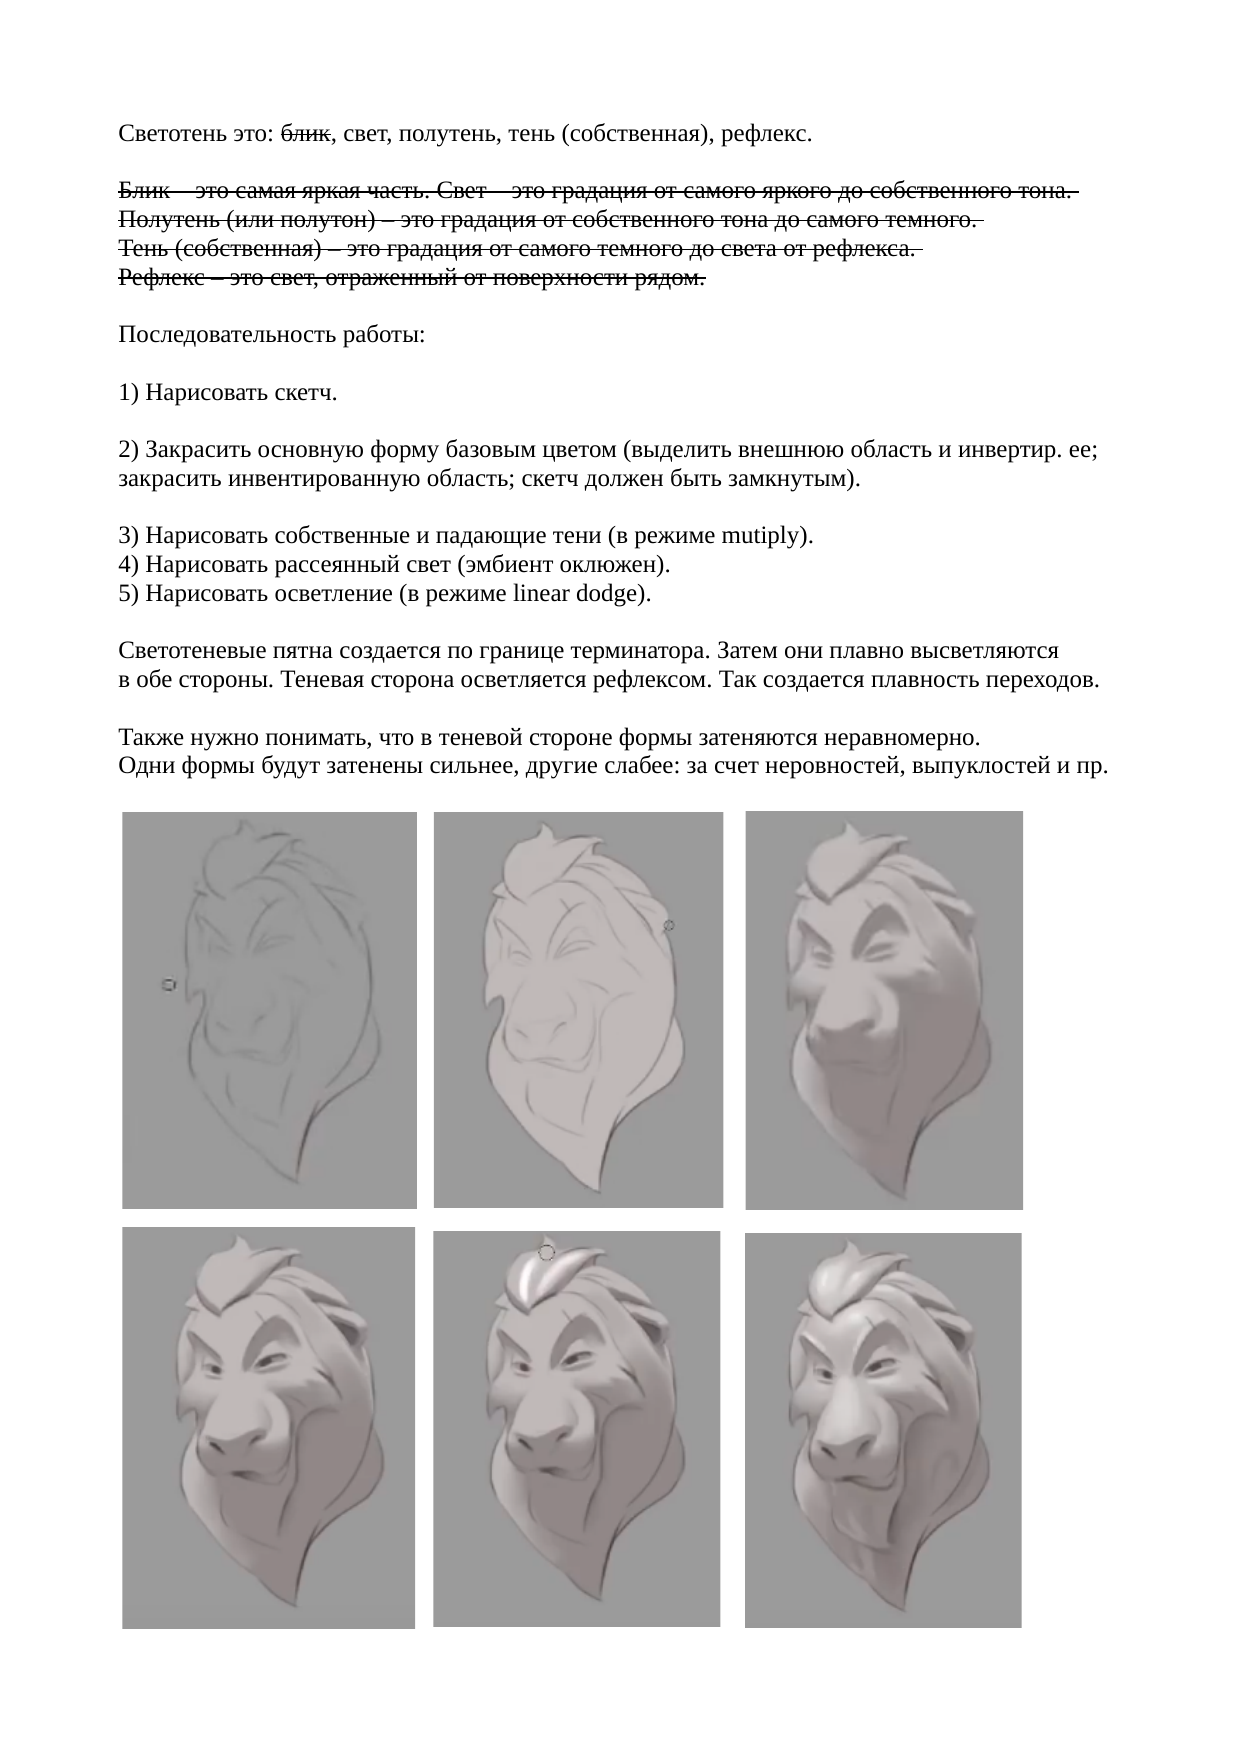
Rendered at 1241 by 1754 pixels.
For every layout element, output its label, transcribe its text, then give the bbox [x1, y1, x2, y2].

text в обе стороны. Теневая сторона осветляется рефлексом. Так создается плавность переходов. [118, 664, 1122, 693]
picture [433, 1231, 721, 1627]
text Тень (собственная) – это градация от самого темного до света от рефлекса. [118, 233, 1122, 262]
text Также нужно понимать, что в теневой стороне формы затеняются неравномерно. [118, 722, 1122, 751]
text 1) Нарисовать скетч. [118, 377, 1122, 406]
text Светотень это: блик, свет, полутень, тень (собственная), рефлекс. [118, 118, 1122, 147]
text 4) Нарисовать рассеянный свет (эмбиент оклюжен). [118, 549, 1122, 578]
picture [745, 1233, 1022, 1628]
picture [122, 1227, 416, 1629]
picture [122, 812, 417, 1209]
text 5) Нарисовать осветление (в режиме linear dodge). [118, 578, 1122, 607]
text Блик – это самая яркая часть. Свет – это градация от самого яркого до собственного тона. Полутень (или полутон) – это градация от собственного тона до самого темного. [118, 176, 1122, 233]
text Рефлекс – это свет, отраженный от поверхности рядом. [118, 262, 1122, 291]
picture [433, 812, 724, 1208]
picture [745, 811, 1024, 1210]
text Светотеневые пятна создается по границе терминатора. Затем они плавно высветляются [118, 636, 1122, 664]
text Последовательность работы: [118, 319, 1122, 348]
text 3) Нарисовать собственные и падающие тени (в режиме mutiply). [118, 521, 1122, 549]
text 2) Закрасить основную форму базовым цветом (выделить внешнюю область и инвертир. ее; закрасить инвентированную область; скетч должен быть замкнутым). [118, 434, 1122, 492]
text Одни формы будут затенены сильнее, другие слабее: за счет неровностей, выпуклостей и пр. [118, 751, 1122, 779]
